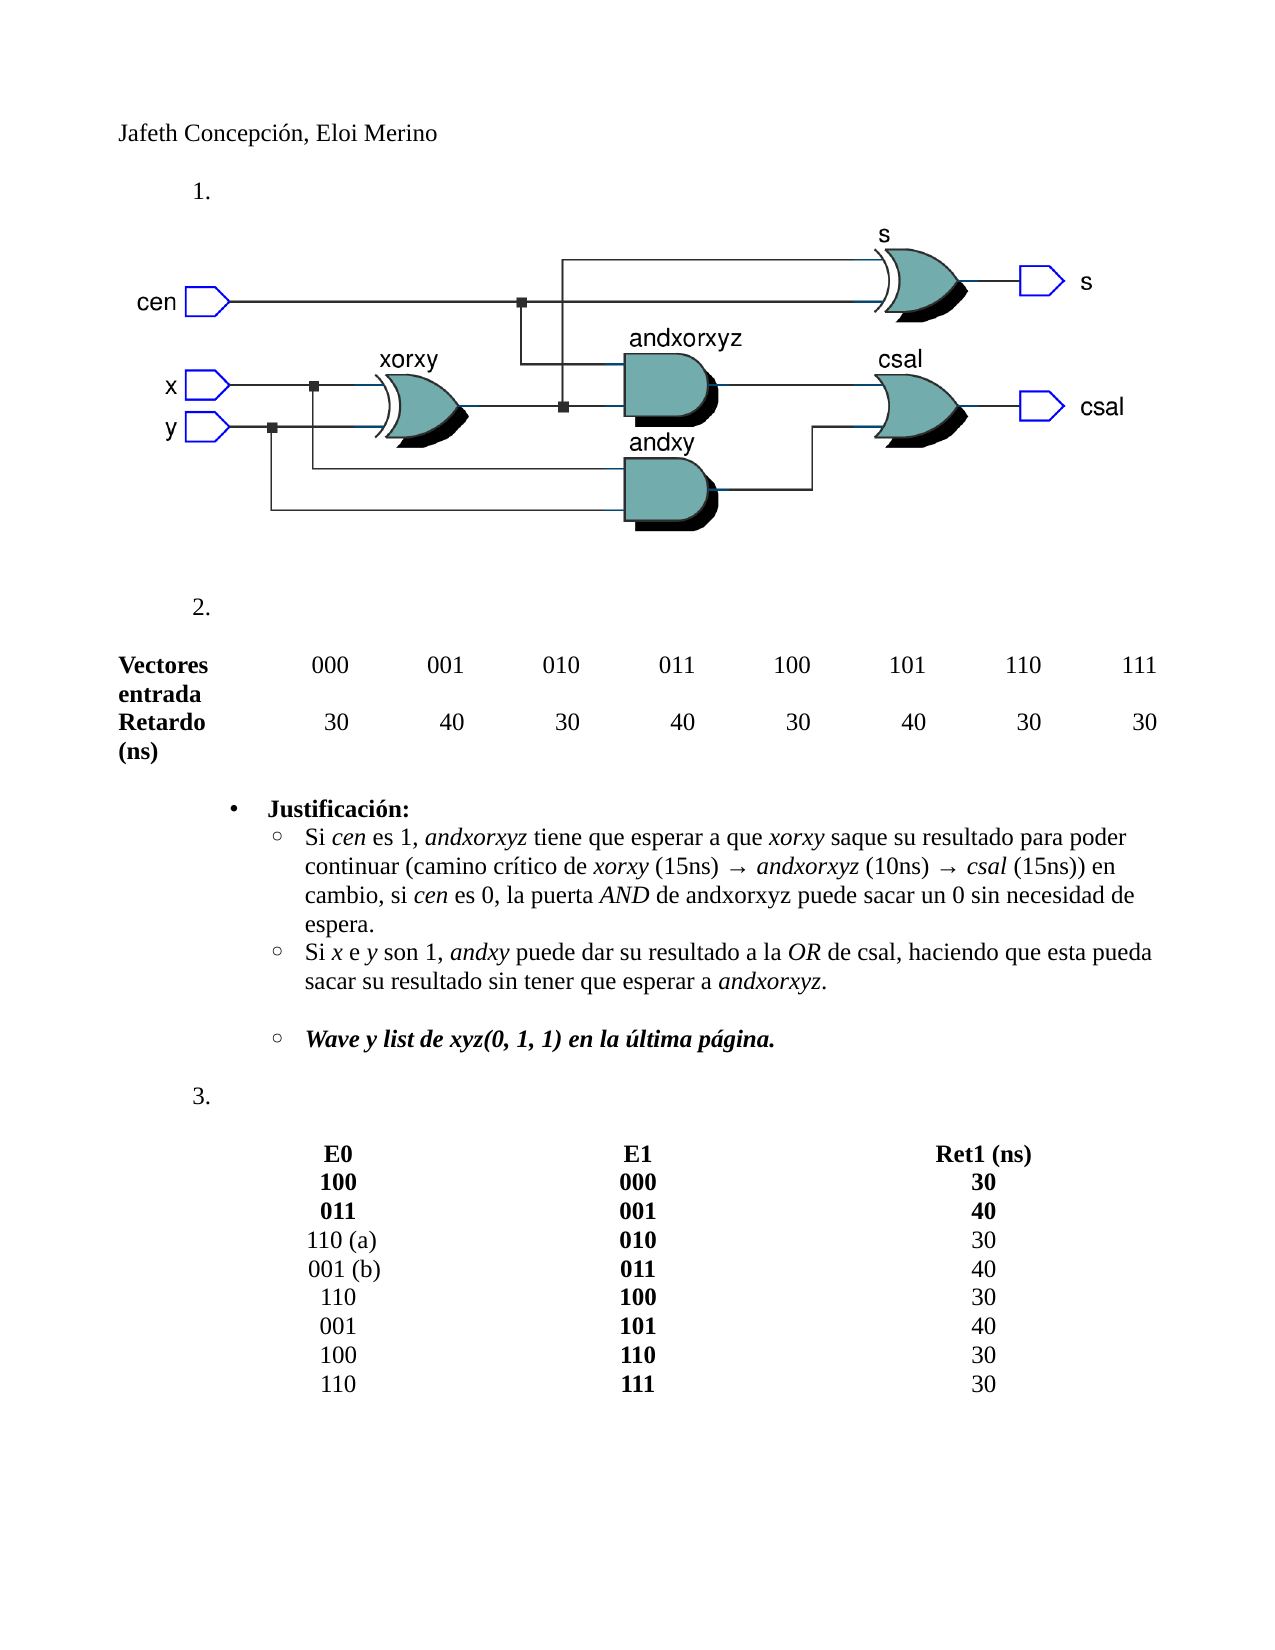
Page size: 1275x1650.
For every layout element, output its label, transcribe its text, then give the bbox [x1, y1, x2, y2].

table_cell 011 [465, 1254, 811, 1282]
table_header 010 [464, 650, 580, 707]
table_header 000 [234, 650, 349, 707]
text 1. [118, 176, 1157, 205]
table_header 101 [811, 650, 926, 707]
list Si cen es 1, andxorxyz tiene que esperar a que xorxy saque su resultado para poder continuar (camino crítico de xorxy (15ns) → andxorxyz (10ns) → csal (15ns)) en cambio, si cen es 0, la puerta AND de andxorxyz puede sacar un 0 sin necesidad de espera. [267, 822, 1157, 937]
table_cell 40 [580, 708, 695, 765]
table_cell 100 [212, 1168, 464, 1196]
text 3. [118, 1081, 1157, 1110]
list Justificación: [229, 794, 1157, 822]
table_cell 30 [695, 708, 811, 765]
table_cell 30 [811, 1283, 1156, 1311]
table_header Ret1 (ns) [811, 1139, 1156, 1167]
table_cell 111 [465, 1369, 811, 1397]
table_header Vectores entrada [118, 650, 233, 707]
table_cell 30 [1041, 708, 1157, 765]
table_cell 40 [811, 1311, 1156, 1340]
table_cell 40 [811, 1254, 1156, 1282]
table_cell 30 [926, 708, 1041, 765]
table_cell 100 [465, 1283, 811, 1311]
table_cell 100 [212, 1340, 464, 1369]
table_cell 010 [465, 1225, 811, 1254]
table_cell 110 [212, 1369, 464, 1397]
table_cell 30 [464, 708, 580, 765]
table_cell Retardo (ns) [118, 708, 233, 765]
table_cell 101 [465, 1311, 811, 1340]
table_cell 30 [811, 1340, 1156, 1369]
text 2. [118, 592, 1157, 621]
table_cell 011 [212, 1196, 464, 1225]
list Si x e y son 1, andxy puede dar su resultado a la OR de csal, haciendo que esta pueda sacar su resultado sin tener que esperar a andxorxyz. [267, 937, 1157, 995]
table_header 111 [1041, 650, 1157, 707]
table_header E0 [212, 1139, 464, 1167]
list Wave y list de xyz(0, 1, 1) en la última página. [267, 1024, 1157, 1052]
table_cell 40 [811, 708, 926, 765]
table_header 110 [926, 650, 1041, 707]
table_cell 40 [349, 708, 464, 765]
table_cell 30 [811, 1225, 1156, 1254]
table_cell 110 [465, 1340, 811, 1369]
table_cell 001 [465, 1196, 811, 1225]
table_header 001 [349, 650, 464, 707]
table_header 100 [695, 650, 811, 707]
table_cell 110 (a) [212, 1225, 464, 1254]
table_cell 000 [465, 1168, 811, 1196]
table_header E1 [465, 1139, 811, 1167]
table_cell 40 [811, 1196, 1156, 1225]
table_cell 110 [212, 1283, 464, 1311]
picture [128, 223, 1130, 535]
table_cell 001 (b) [212, 1254, 464, 1282]
table_cell 30 [811, 1168, 1156, 1196]
table_header 011 [580, 650, 695, 707]
table_cell 30 [811, 1369, 1156, 1397]
table_cell 001 [212, 1311, 464, 1340]
table_cell 30 [234, 708, 349, 765]
